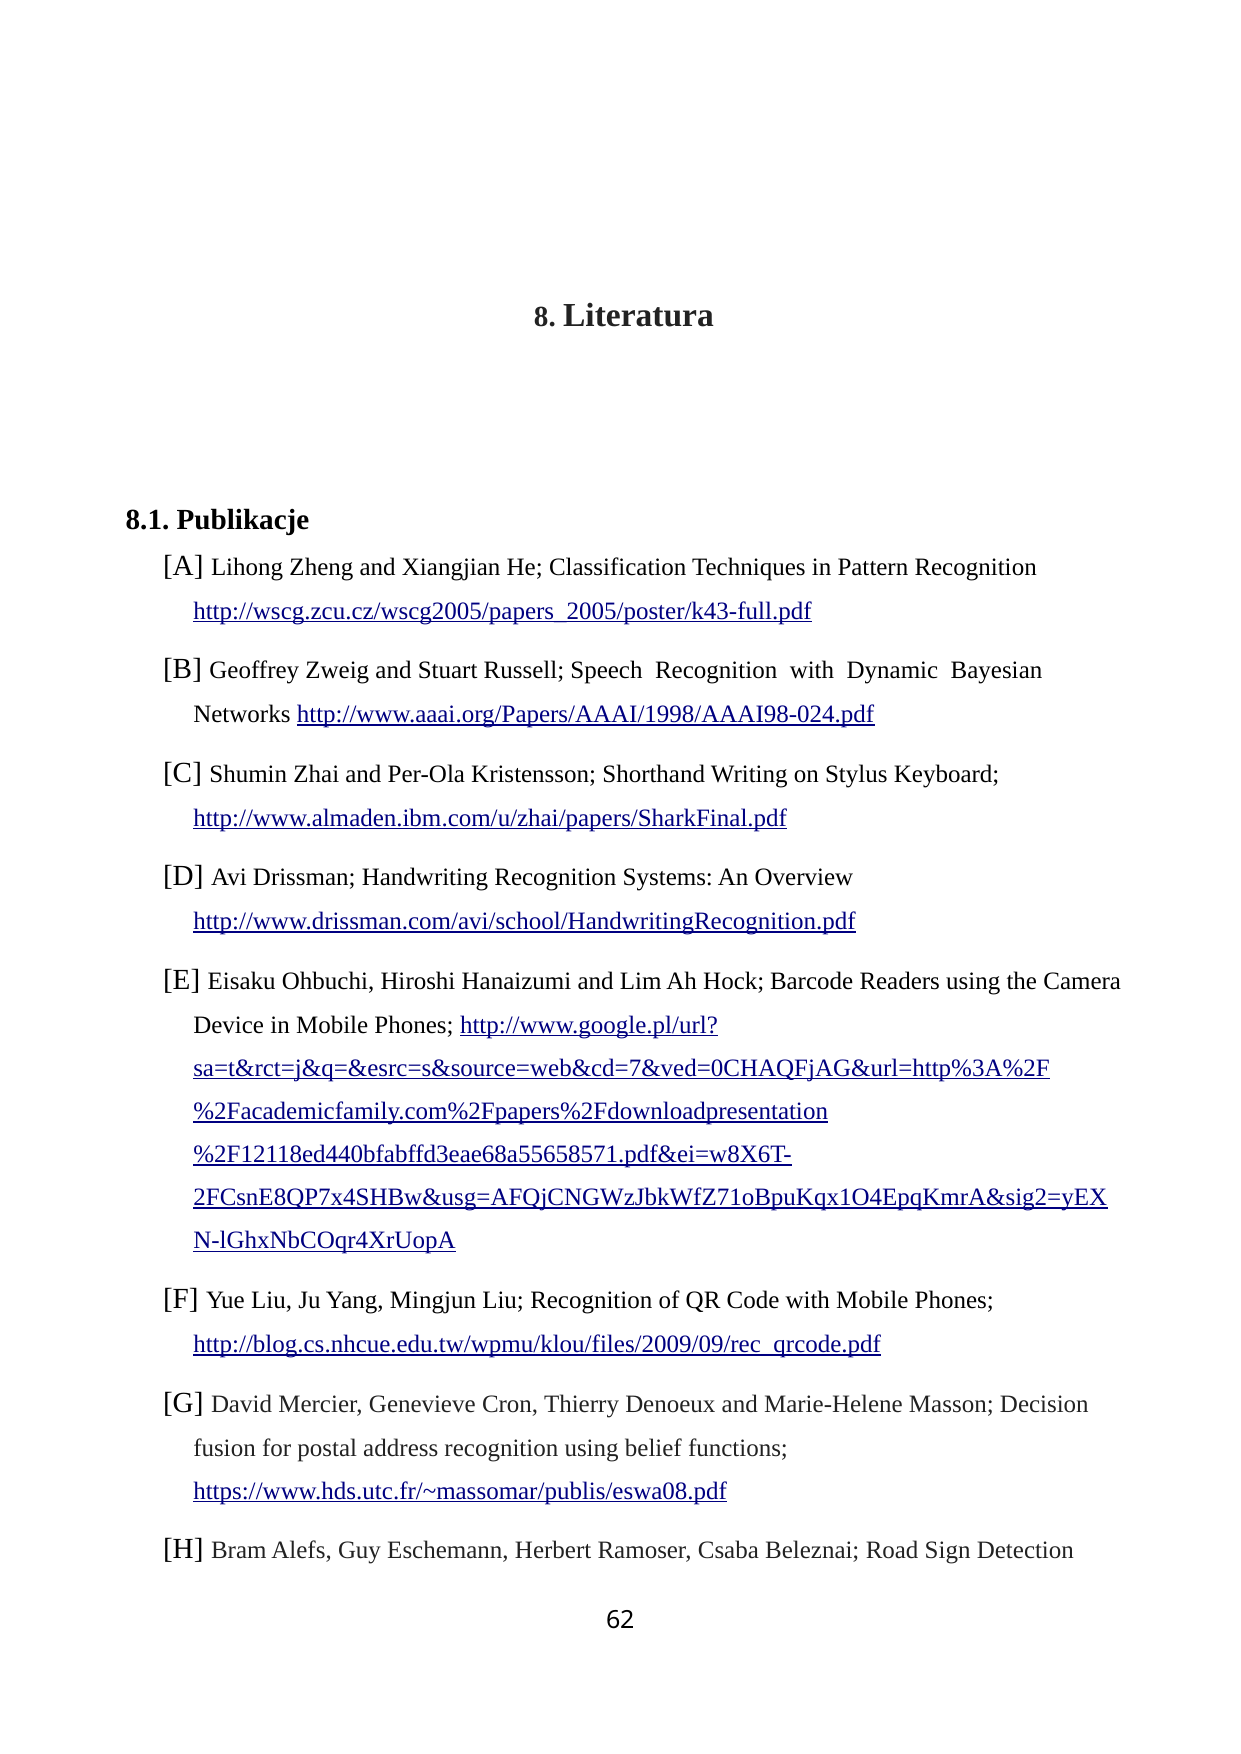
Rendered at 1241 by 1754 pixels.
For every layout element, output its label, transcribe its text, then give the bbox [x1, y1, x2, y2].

list Lihong Zheng and Xiangjian He; Classification Techniques in Pattern Recognition http://wscg.zcu.cz/wscg2005/papers_2005/poster/k43-full.pdf [156, 548, 1122, 624]
subtitle Publikacje [118, 502, 1122, 535]
subtitle Literatura [118, 295, 1122, 334]
list David Mercier, Genevieve Cron, Thierry Denoeux and Marie-Helene Masson; Decision fusion for postal address recognition using belief functions; https://www.hds.utc.fr/~massomar/publis/eswa08.pdf [156, 1385, 1122, 1504]
list Shumin Zhai and Per-Ola Kristensson; Shorthand Writing on Stylus Keyboard; http://www.almaden.ibm.com/u/zhai/papers/SharkFinal.pdf [156, 755, 1122, 832]
list Avi Drissman; Handwriting Recognition Systems: An Overview http://www.drissman.com/avi/school/HandwritingRecognition.pdf [156, 858, 1122, 935]
list Yue Liu, Ju Yang, Mingjun Liu; Recognition of QR Code with Mobile Phones; http://blog.cs.nhcue.edu.tw/wpmu/klou/files/2009/09/rec_qrcode.pdf [156, 1281, 1122, 1358]
list Bram Alefs, Guy Eschemann, Herbert Ramoser, Csaba Beleznai; Road Sign Detection [156, 1531, 1122, 1565]
list Eisaku Ohbuchi, Hiroshi Hanaizumi and Lim Ah Hock; Barcode Readers using the Camera Device in Mobile Phones; http://www.google.pl/url?sa=t&rct=j&q=&esrc=s&source=web&cd=7&ved=0CHAQFjAG&url=http%3A%2F%2Facademicfamily.com%2Fpapers%2Fdownloadpresentation%2F12118ed440bfabffd3eae68a55658571.pdf&ei=w8X6T-2FCsnE8QP7x4SHBw&usg=AFQjCNGWzJbkWfZ71oBpuKqx1O4EpqKmrA&sig2=yEXN-lGhxNbCOqr4XrUopA [156, 962, 1122, 1254]
list Geoffrey Zweig and Stuart Russell; Speech Recognition with Dynamic Bayesian Networks http://www.aaai.org/Papers/AAAI/1998/AAAI98-024.pdf [156, 651, 1122, 728]
